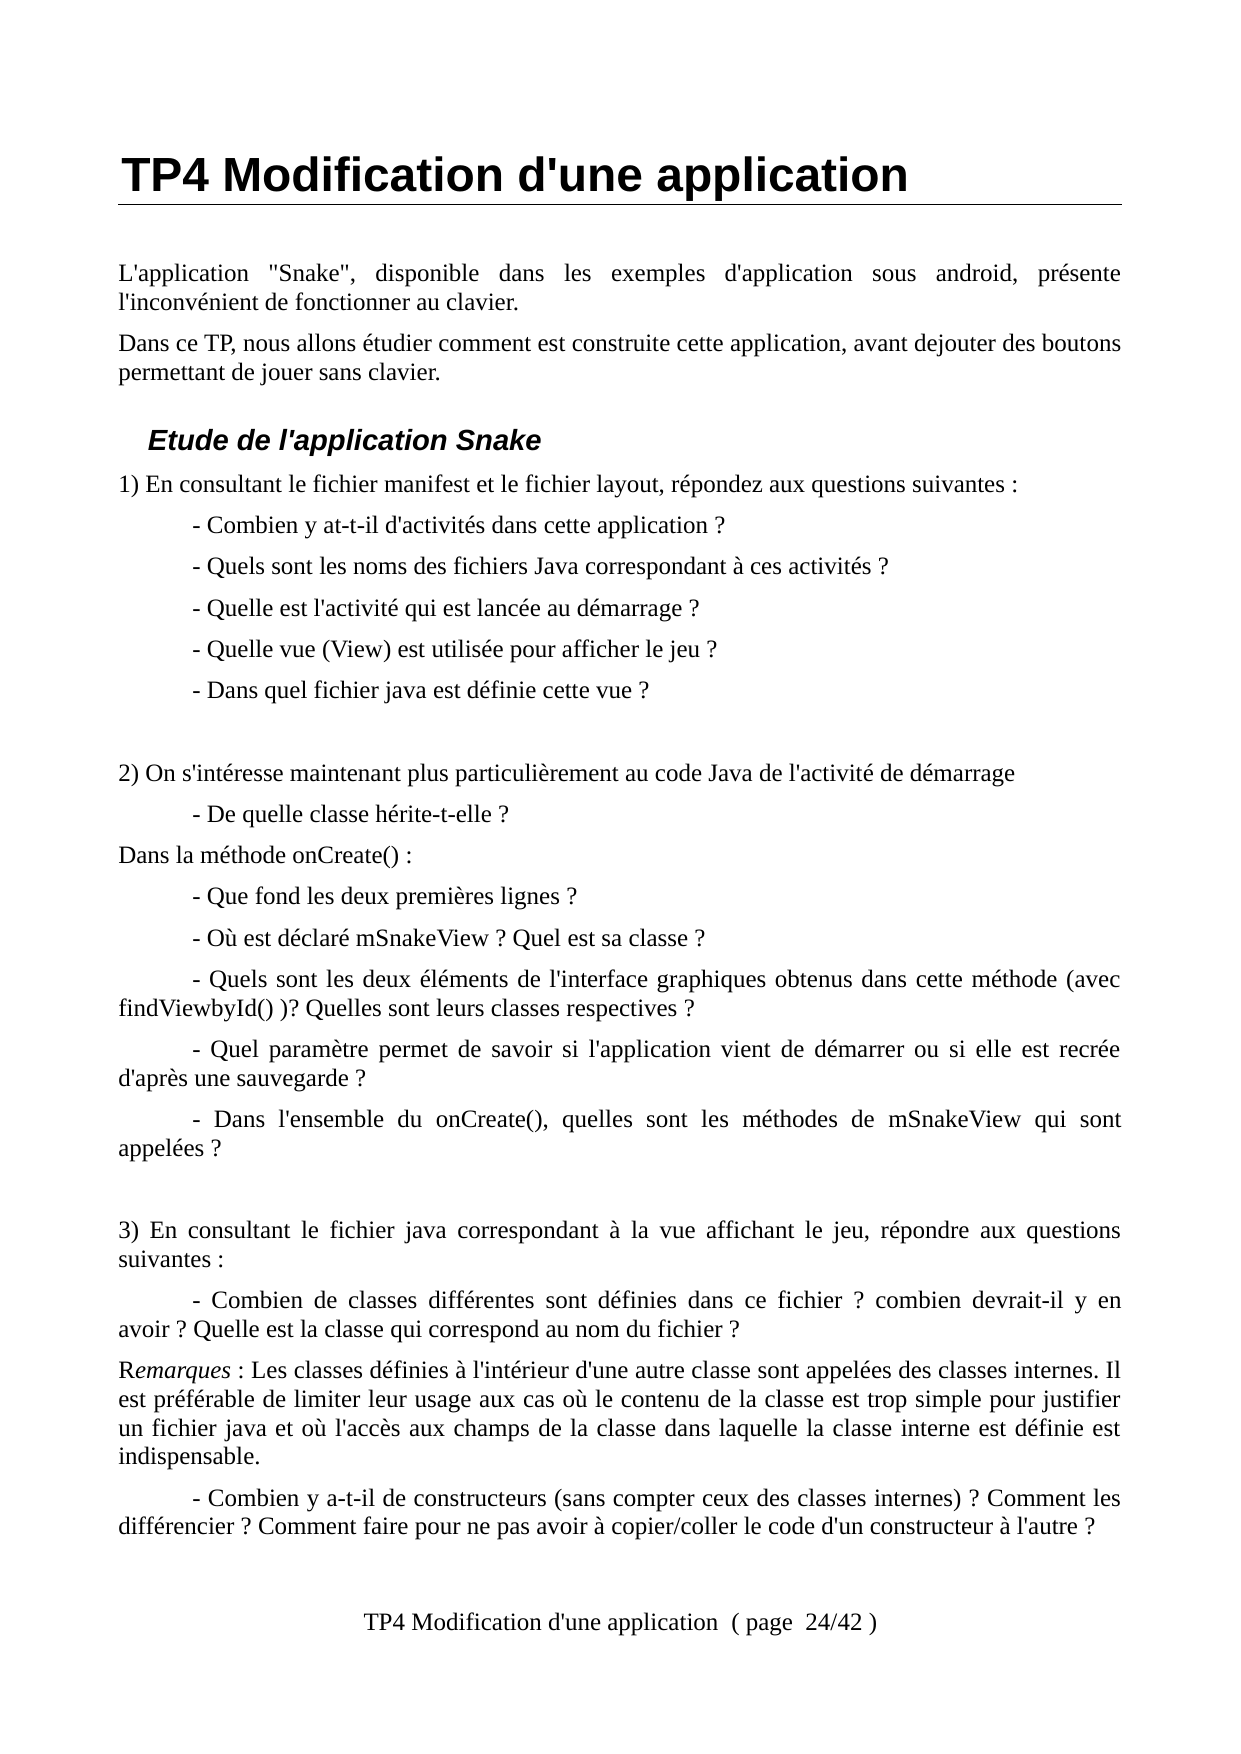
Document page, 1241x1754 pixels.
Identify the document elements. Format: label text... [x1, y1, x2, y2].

text - Quels sont les deux éléments de l'interface graphiques obtenus dans cette méthode (avec findViewbyId() )? Quelles sont leurs classes respectives ? [118, 964, 1122, 1021]
text Dans la méthode onCreate() : [118, 840, 1122, 869]
text L'application "Snake", disponible dans les exemples d'application sous android, présente l'inconvénient de fonctionner au clavier. [118, 258, 1122, 315]
text - Combien y a-t-il de constructeurs (sans compter ceux des classes internes) ? Comment les différencier ? Comment faire pour ne pas avoir à copier/coller le code d'un constructeur à l'autre ? [118, 1483, 1122, 1540]
text Dans ce TP, nous allons étudier comment est construite cette application, avant dejouter des boutons permettant de jouer sans clavier. [118, 328, 1122, 385]
text - Quelle vue (View) est utilisée pour afficher le jeu ? [118, 634, 1122, 663]
text Remarques : Les classes définies à l'intérieur d'une autre classe sont appelées des classes internes. Il est préférable de limiter leur usage aux cas où le contenu de la classe est trop simple pour justifier un fichier java et où l'accès aux champs de la classe dans laquelle la classe interne est définie est indispensable. [118, 1355, 1122, 1470]
subtitle Etude de l'application Snake [118, 423, 1122, 456]
text - Quels sont les noms des fichiers Java correspondant à ces activités ? [118, 551, 1122, 580]
text - Que fond les deux premières lignes ? [118, 881, 1122, 910]
text - Dans l'ensemble du onCreate(), quelles sont les méthodes de mSnakeView qui sont appelées ? [118, 1104, 1122, 1161]
text 2) On s'intéresse maintenant plus particulièrement au code Java de l'activité de démarrage [118, 758, 1122, 786]
text - Quelle est l'activité qui est lancée au démarrage ? [118, 593, 1122, 621]
text - De quelle classe hérite-t-elle ? [118, 799, 1122, 828]
text - Où est déclaré mSnakeView ? Quel est sa classe ? [118, 923, 1122, 951]
text 1) En consultant le fichier manifest et le fichier layout, répondez aux questions suivantes : [118, 469, 1122, 498]
text 3) En consultant le fichier java correspondant à la vue affichant le jeu, répondre aux questions suivantes : [118, 1215, 1122, 1273]
subtitle TP4 Modification d'une application [118, 143, 1122, 204]
text - Dans quel fichier java est définie cette vue ? [118, 675, 1122, 704]
text - Combien y at-t-il d'activités dans cette application ? [118, 510, 1122, 539]
text - Quel paramètre permet de savoir si l'application vient de démarrer ou si elle est recrée d'après une sauvegarde ? [118, 1034, 1122, 1091]
text - Combien de classes différentes sont définies dans ce fichier ? combien devrait-il y en avoir ? Quelle est la classe qui correspond au nom du fichier ? [118, 1285, 1122, 1343]
